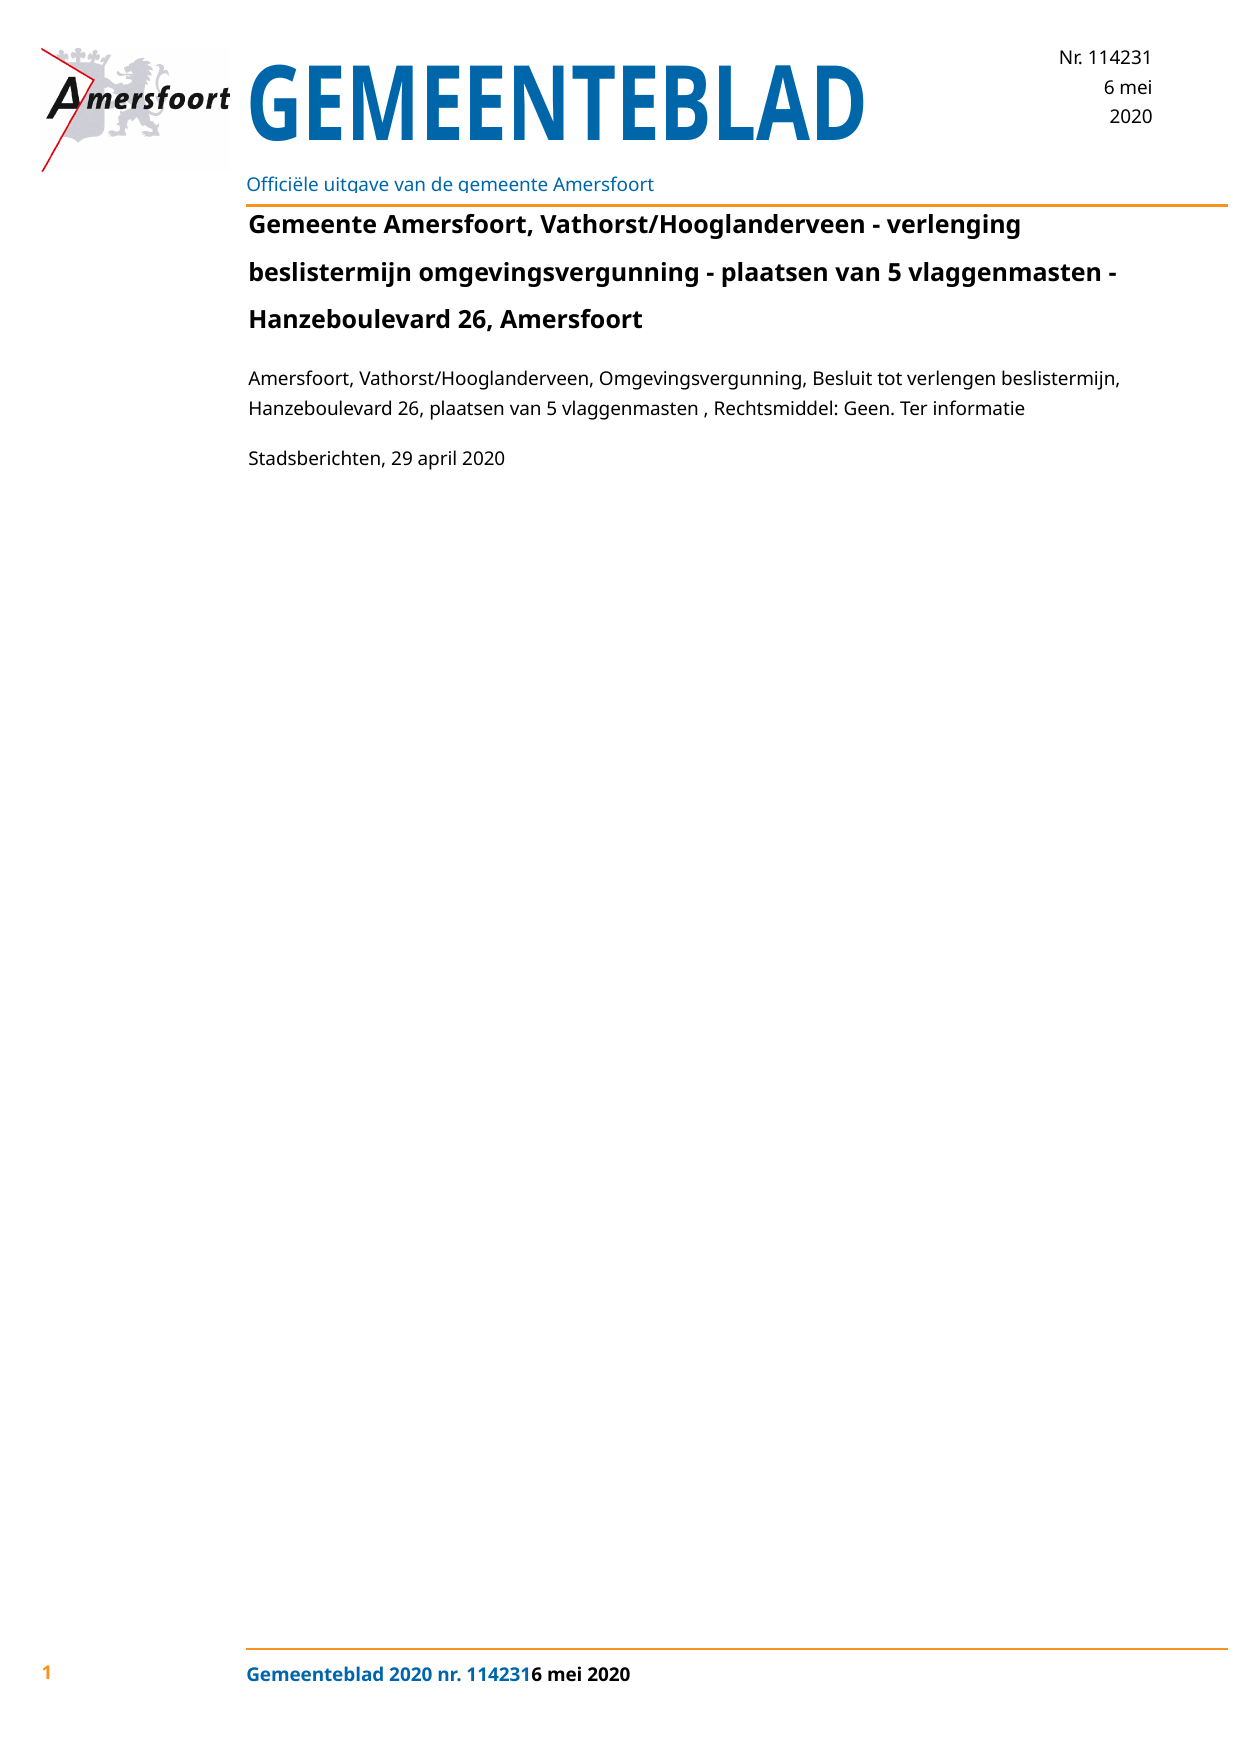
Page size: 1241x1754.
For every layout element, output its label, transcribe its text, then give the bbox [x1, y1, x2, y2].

text Gemeente Amersfoort, Vathorst/Hooglanderveen - verlenging beslistermijn omgevingsvergunning - plaatsen van 5 vlaggenmasten - Hanzeboulevard 26, Amersfoort [248, 207, 1152, 336]
text Stadsberichten, 29 april 2020 [248, 446, 1152, 471]
text Amersfoort, Vathorst/Hooglanderveen, Omgevingsvergunning, Besluit tot verlengen beslistermijn, Hanzeboulevard 26, plaatsen van 5 vlaggenmasten , Rechtsmiddel: Geen. Ter informatie [248, 366, 1152, 421]
picture [41, 47, 231, 172]
